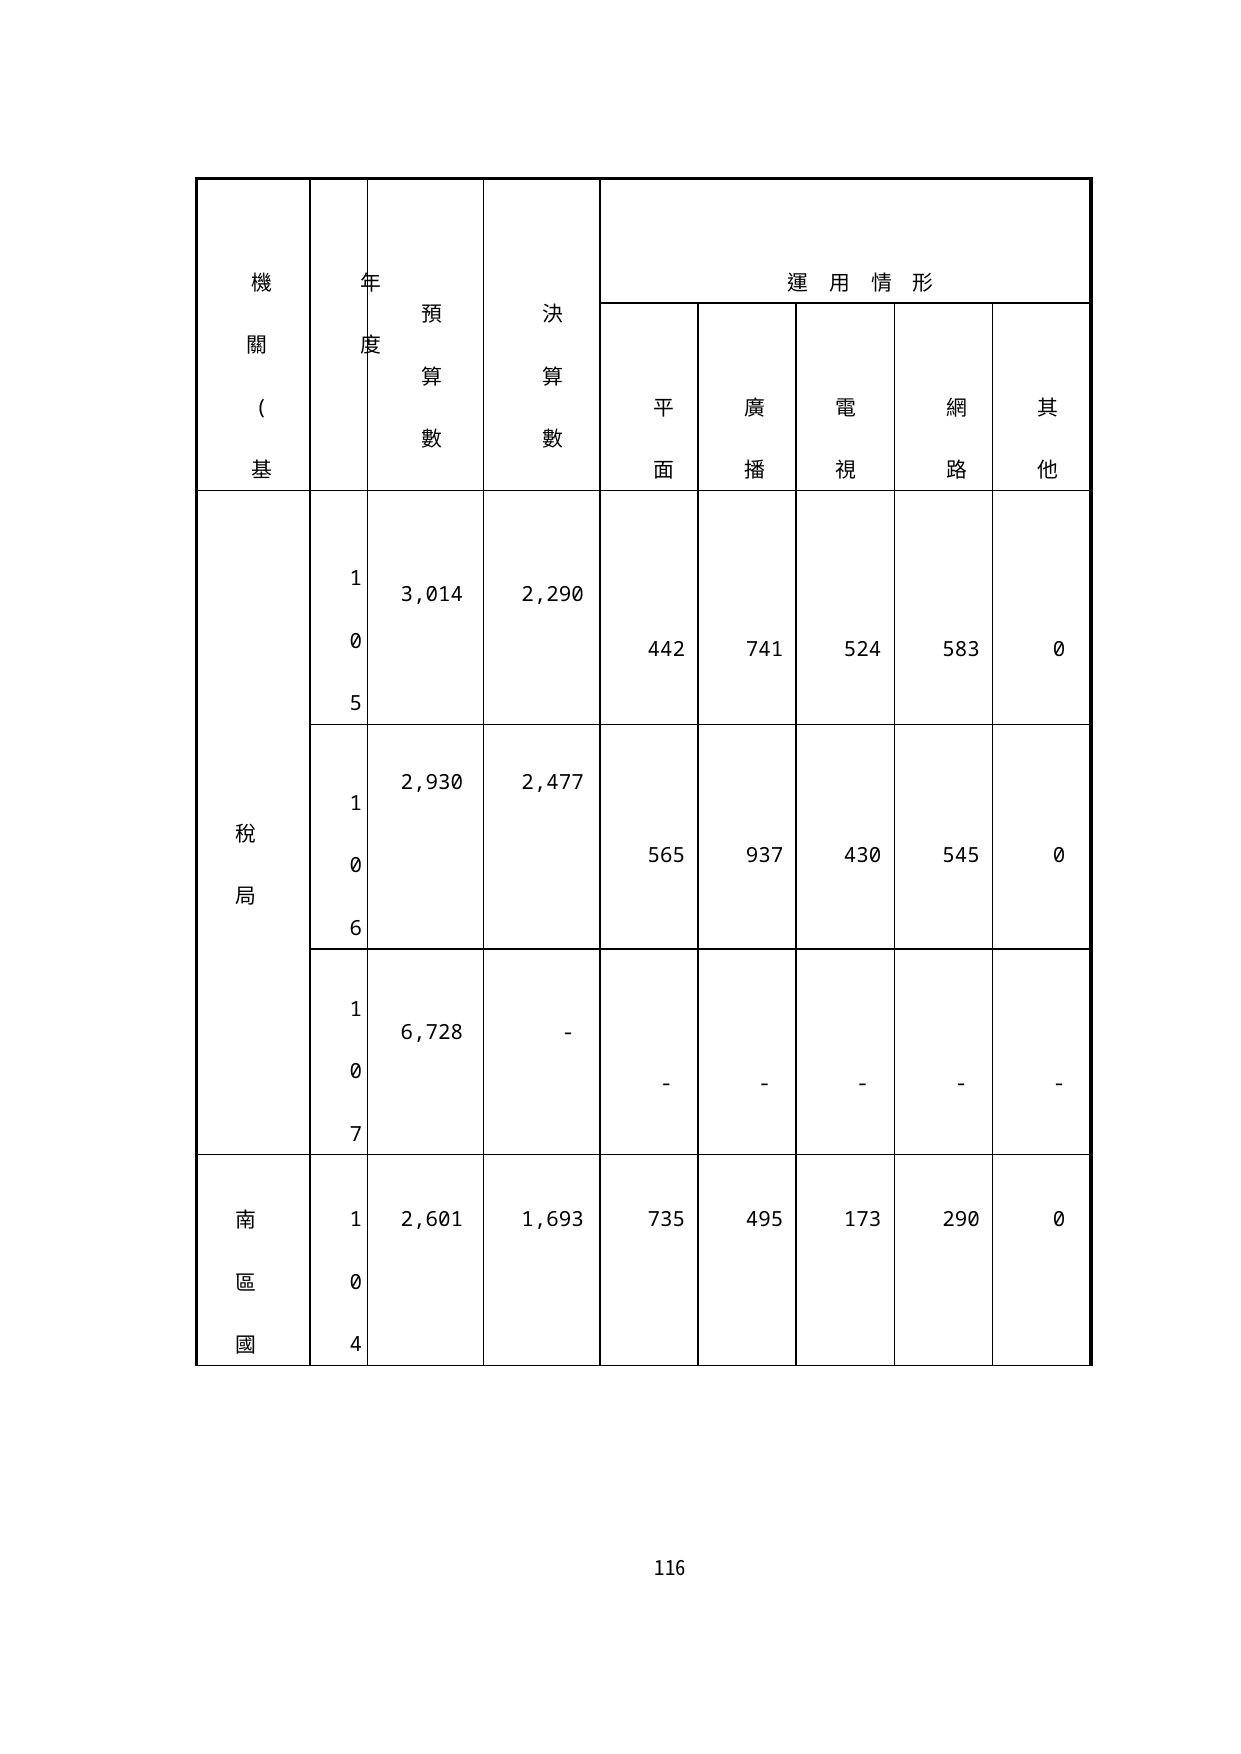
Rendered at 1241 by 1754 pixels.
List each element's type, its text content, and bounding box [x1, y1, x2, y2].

table_cell 2,477 [484, 725, 599, 948]
table_cell 104 [311, 1155, 367, 1365]
table_cell 430 [797, 725, 894, 948]
table_cell 1,693 [484, 1155, 599, 1365]
table_cell 廣播 [699, 304, 795, 490]
table_cell 524 [797, 491, 894, 723]
table_cell 0 [993, 491, 1089, 723]
table_header 決算數 [484, 180, 599, 490]
table_cell 其他 [993, 304, 1089, 490]
table_cell 稅局 [198, 491, 309, 1154]
table_cell - [895, 950, 992, 1154]
table_cell 0 [993, 1155, 1089, 1365]
table_header 年度 [311, 180, 367, 490]
table_cell 0 [993, 725, 1089, 948]
table_cell 網路 [895, 304, 992, 490]
table_cell 2,290 [484, 491, 599, 723]
table_cell - [993, 950, 1089, 1154]
table_cell 735 [601, 1155, 697, 1365]
table_cell 6,728 [368, 950, 483, 1154]
table_cell 565 [601, 725, 697, 948]
table_cell 495 [699, 1155, 795, 1365]
table_cell 2,601 [368, 1155, 483, 1365]
table_header 預算數 [368, 180, 483, 490]
table_header 機關(基金)名稱 [198, 180, 309, 490]
table_cell 173 [797, 1155, 894, 1365]
table_cell - [601, 950, 697, 1154]
table_cell 741 [699, 491, 795, 723]
table_cell 290 [895, 1155, 992, 1365]
table_cell 南區國 [198, 1155, 309, 1365]
table_cell 545 [895, 725, 992, 948]
table_header 運用情形 [601, 180, 1089, 302]
table_cell 平面 [601, 304, 697, 490]
table_cell 106 [311, 725, 367, 948]
table_cell 105 [311, 491, 367, 723]
table_cell 583 [895, 491, 992, 723]
table_cell 電視 [797, 304, 894, 490]
table_cell - [484, 950, 599, 1154]
table_cell 2,930 [368, 725, 483, 948]
table_cell - [699, 950, 795, 1154]
table_cell 442 [601, 491, 697, 723]
table_cell 3,014 [368, 491, 483, 723]
table_cell 937 [699, 725, 795, 948]
table_cell 107 [311, 950, 367, 1154]
table_cell - [797, 950, 894, 1154]
